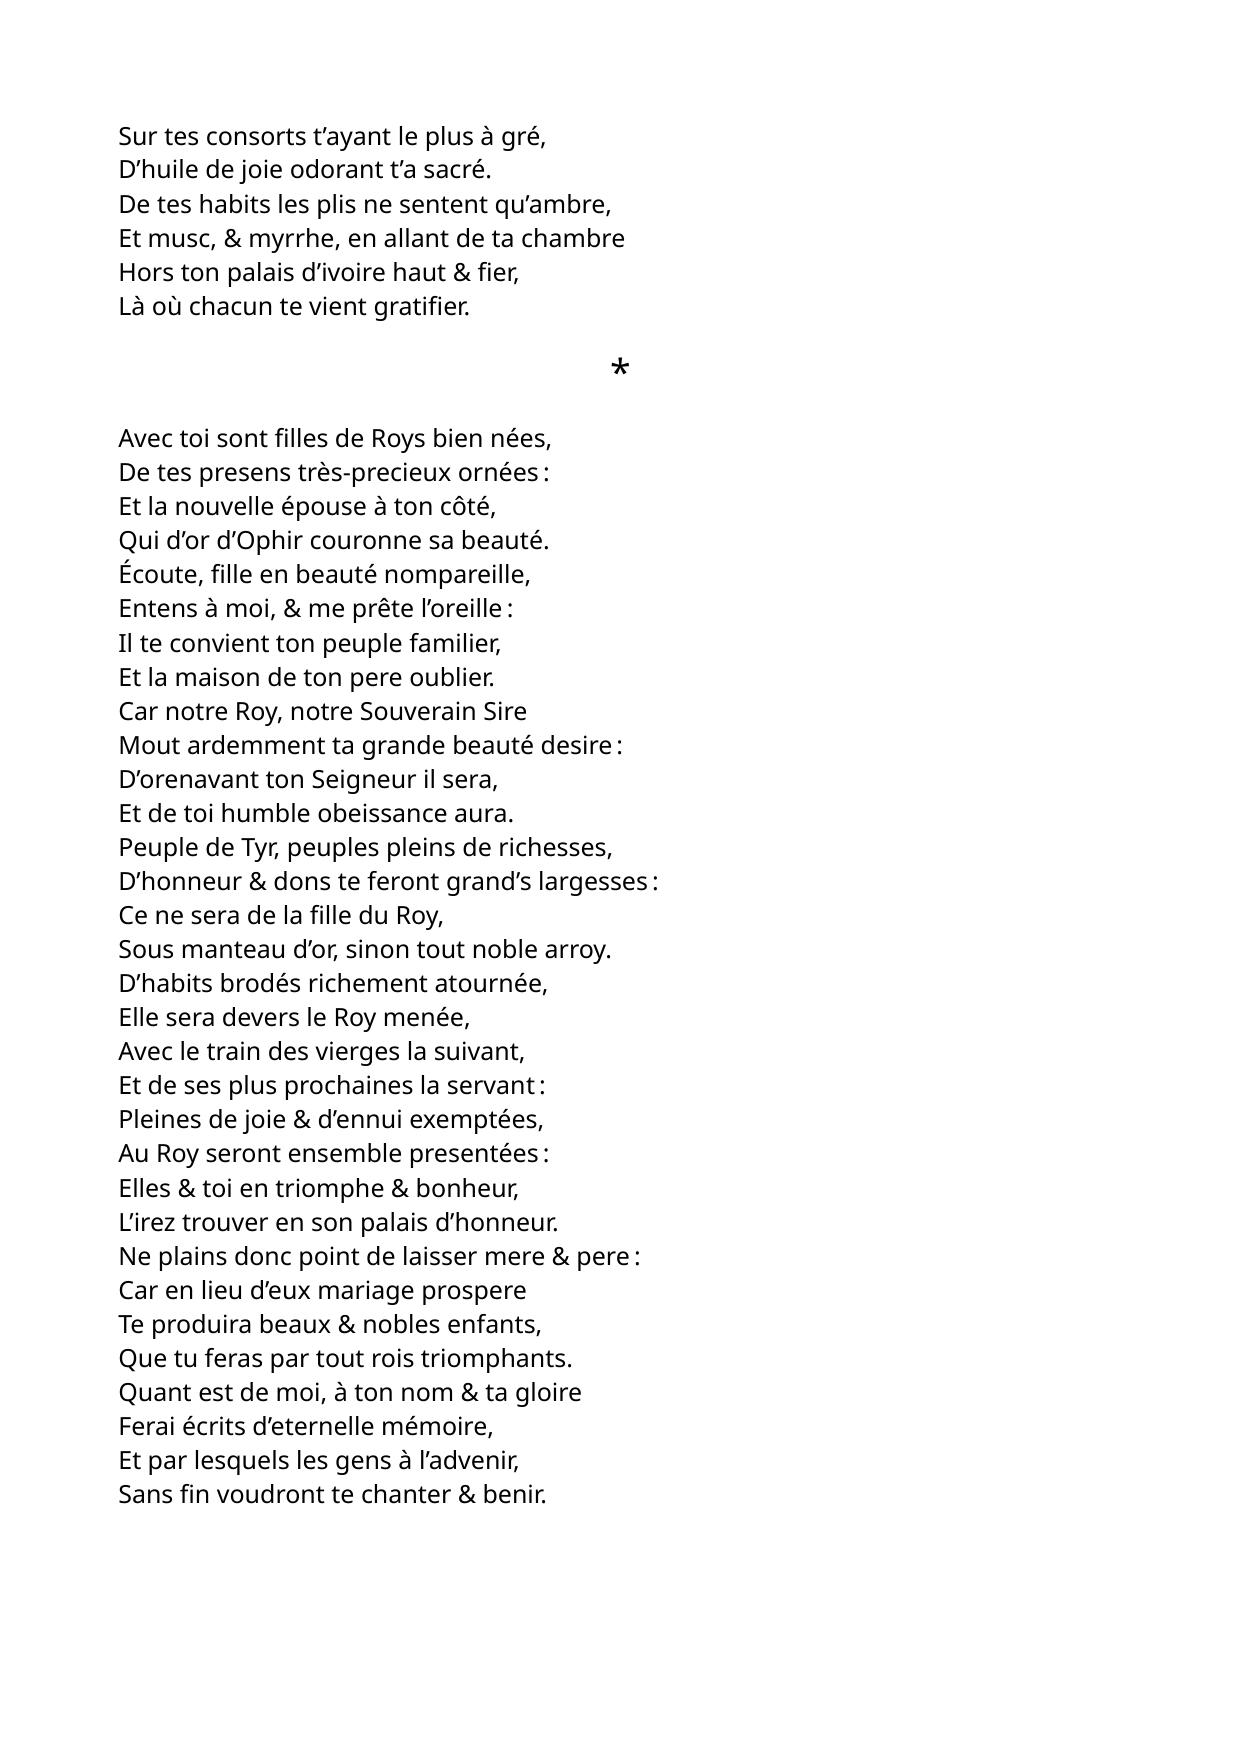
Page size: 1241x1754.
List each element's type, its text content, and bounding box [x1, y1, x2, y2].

text Là où chacun te vient gratifier. [118, 288, 1122, 322]
text Au Roy seront ensemble presentées : [118, 1136, 1122, 1170]
text D’honneur & dons te feront grand’s largesses : [118, 864, 1122, 898]
text Mout ardemment ta grande beauté desire : [118, 727, 1122, 761]
text Hors ton palais d’ivoire haut & fier, [118, 254, 1122, 288]
text Car notre Roy, notre Souverain Sire [118, 693, 1122, 727]
text Il te convient ton peuple familier, [118, 625, 1122, 659]
text Sans fin voudront te chanter & benir. [118, 1477, 1122, 1511]
text Entens à moi, & me prête l’oreille : [118, 591, 1122, 625]
text Elle sera devers le Roy menée, [118, 1000, 1122, 1034]
text Que tu feras par tout rois triomphants. [118, 1341, 1122, 1374]
text Écoute, fille en beauté nompareille, [118, 557, 1122, 591]
text L’irez trouver en son palais d’honneur. [118, 1204, 1122, 1238]
text Peuple de Tyr, peuples pleins de richesses, [118, 829, 1122, 864]
text Et de toi humble obeissance aura. [118, 796, 1122, 829]
text Sous manteau d’or, sinon tout noble arroy. [118, 932, 1122, 966]
text Avec le train des vierges la suivant, [118, 1034, 1122, 1068]
text Et musc, & myrrhe, en allant de ta chambre [118, 220, 1122, 254]
text * [118, 346, 1122, 397]
text Et la nouvelle épouse à ton côté, [118, 489, 1122, 523]
text Ne plains donc point de laisser mere & pere : [118, 1238, 1122, 1272]
text D’habits brodés richement atournée, [118, 966, 1122, 1000]
text Pleines de joie & d’ennui exemptées, [118, 1102, 1122, 1136]
text Car en lieu d’eux mariage prospere [118, 1272, 1122, 1306]
text Et la maison de ton pere oublier. [118, 659, 1122, 693]
text Te produira beaux & nobles enfants, [118, 1306, 1122, 1341]
text Quant est de moi, à ton nom & ta gloire [118, 1374, 1122, 1409]
text Qui d’or d’Ophir couronne sa beauté. [118, 523, 1122, 557]
text Sur tes consorts t’ayant le plus à gré, [118, 118, 1122, 152]
text D’orenavant ton Seigneur il sera, [118, 761, 1122, 796]
text Ce ne sera de la fille du Roy, [118, 898, 1122, 932]
text De tes habits les plis ne sentent qu’ambre, [118, 186, 1122, 220]
text Et par lesquels les gens à l’advenir, [118, 1443, 1122, 1477]
text Elles & toi en triomphe & bonheur, [118, 1170, 1122, 1204]
text De tes presens très-precieux ornées : [118, 455, 1122, 489]
text Ferai écrits d’eternelle mémoire, [118, 1409, 1122, 1443]
text Avec toi sont filles de Roys bien nées, [118, 421, 1122, 455]
text Et de ses plus prochaines la servant : [118, 1068, 1122, 1102]
text D’huile de joie odorant t’a sacré. [118, 152, 1122, 186]
